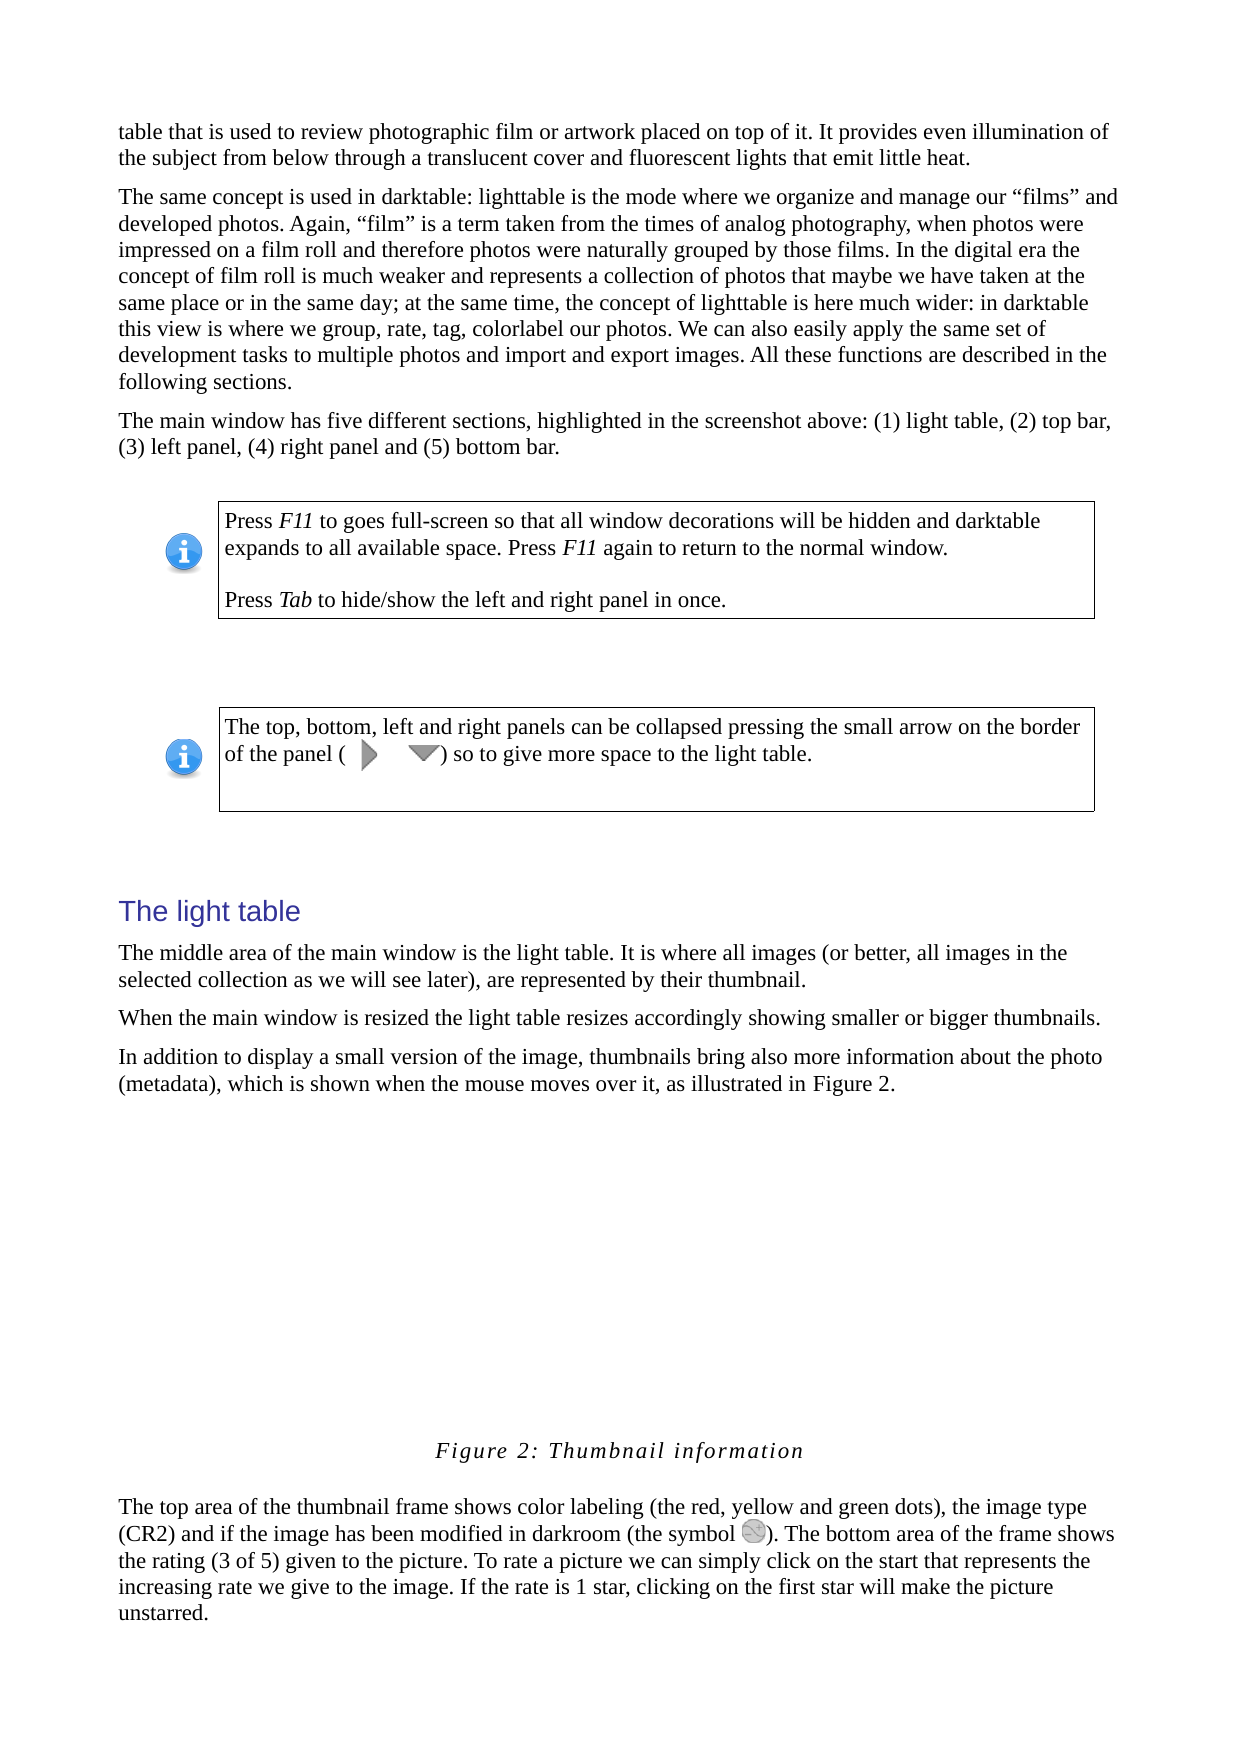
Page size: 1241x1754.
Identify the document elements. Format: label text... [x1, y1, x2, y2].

picture [742, 1519, 766, 1543]
picture [408, 745, 440, 761]
text The main window has five different sections, highlighted in the screenshot above: (1) light table, (2) top bar, (3) left panel, (4) right panel and (5) bottom bar. [118, 407, 1122, 459]
text In addition to display a small version of the image, thumbnails bring also more information about the photo (metadata), which is shown when the mouse moves over it, as illustrated in Figure 2. [118, 1043, 1122, 1096]
table_header [204, 534, 218, 573]
table_header Press F11 to goes full-screen so that all window decorations will be hidden and darktable expands to all available space. Press F11 again to return to the normal window. Press Tab to hide/show the left and right panel in once. [219, 502, 1094, 618]
text Figure 2: Thumbnail information [386, 1121, 855, 1463]
picture [163, 533, 204, 574]
text The middle area of the main window is the light table. It is where all images (or better, all images in the selected collection as we will see later), are represented by their thumbnail. [118, 939, 1122, 992]
table_header [149, 534, 163, 573]
text table that is used to review photographic film or artwork placed on top of it. It provides even illumination of the subject from below through a translucent cover and fluorescent lights that emit little heat. [118, 118, 1122, 171]
table_header [149, 574, 218, 618]
text The same concept is used in darktable: lighttable is the mode where we organize and manage our “films” and developed photos. Again, “film” is a term taken from the times of analog photography, when photos were impressed on a film roll and therefore photos were naturally grouped by those films. In the digital era the concept of film roll is much weaker and represents a collection of photos that maybe we have taken at the same place or in the same day; at the same time, the concept of lighttable is here much wider: in darktable this view is where we group, rate, tag, colorlabel our photos. We can also easily apply the same set of development tasks to multiple photos and import and export images. All these functions are described in the following sections. [118, 183, 1122, 394]
picture [361, 739, 378, 771]
table_header [149, 707, 219, 811]
subtitle The light table [118, 894, 1122, 927]
text The top area of the thumbnail frame shows color labeling (the red, yellow and green dots), the image type (CR2) and if the image has been modified in darkroom (the symbol ). The bottom area of the frame shows the rating (3 of 5) given to the picture. To rate a picture we can simply click on the start that represents the increasing rate we give to the image. If the rate is 1 star, clicking on the first star will make the picture unstarred. [118, 1108, 1122, 1626]
picture [163, 739, 204, 779]
table_header [149, 501, 218, 533]
text When the main window is resized the light table resizes accordingly showing smaller or bigger thumbnails. [118, 1004, 1122, 1031]
table_header The top, bottom, left and right panels can be collapsed pressing the small arrow on the border of the panel () so to give more space to the light table. [220, 708, 1094, 811]
